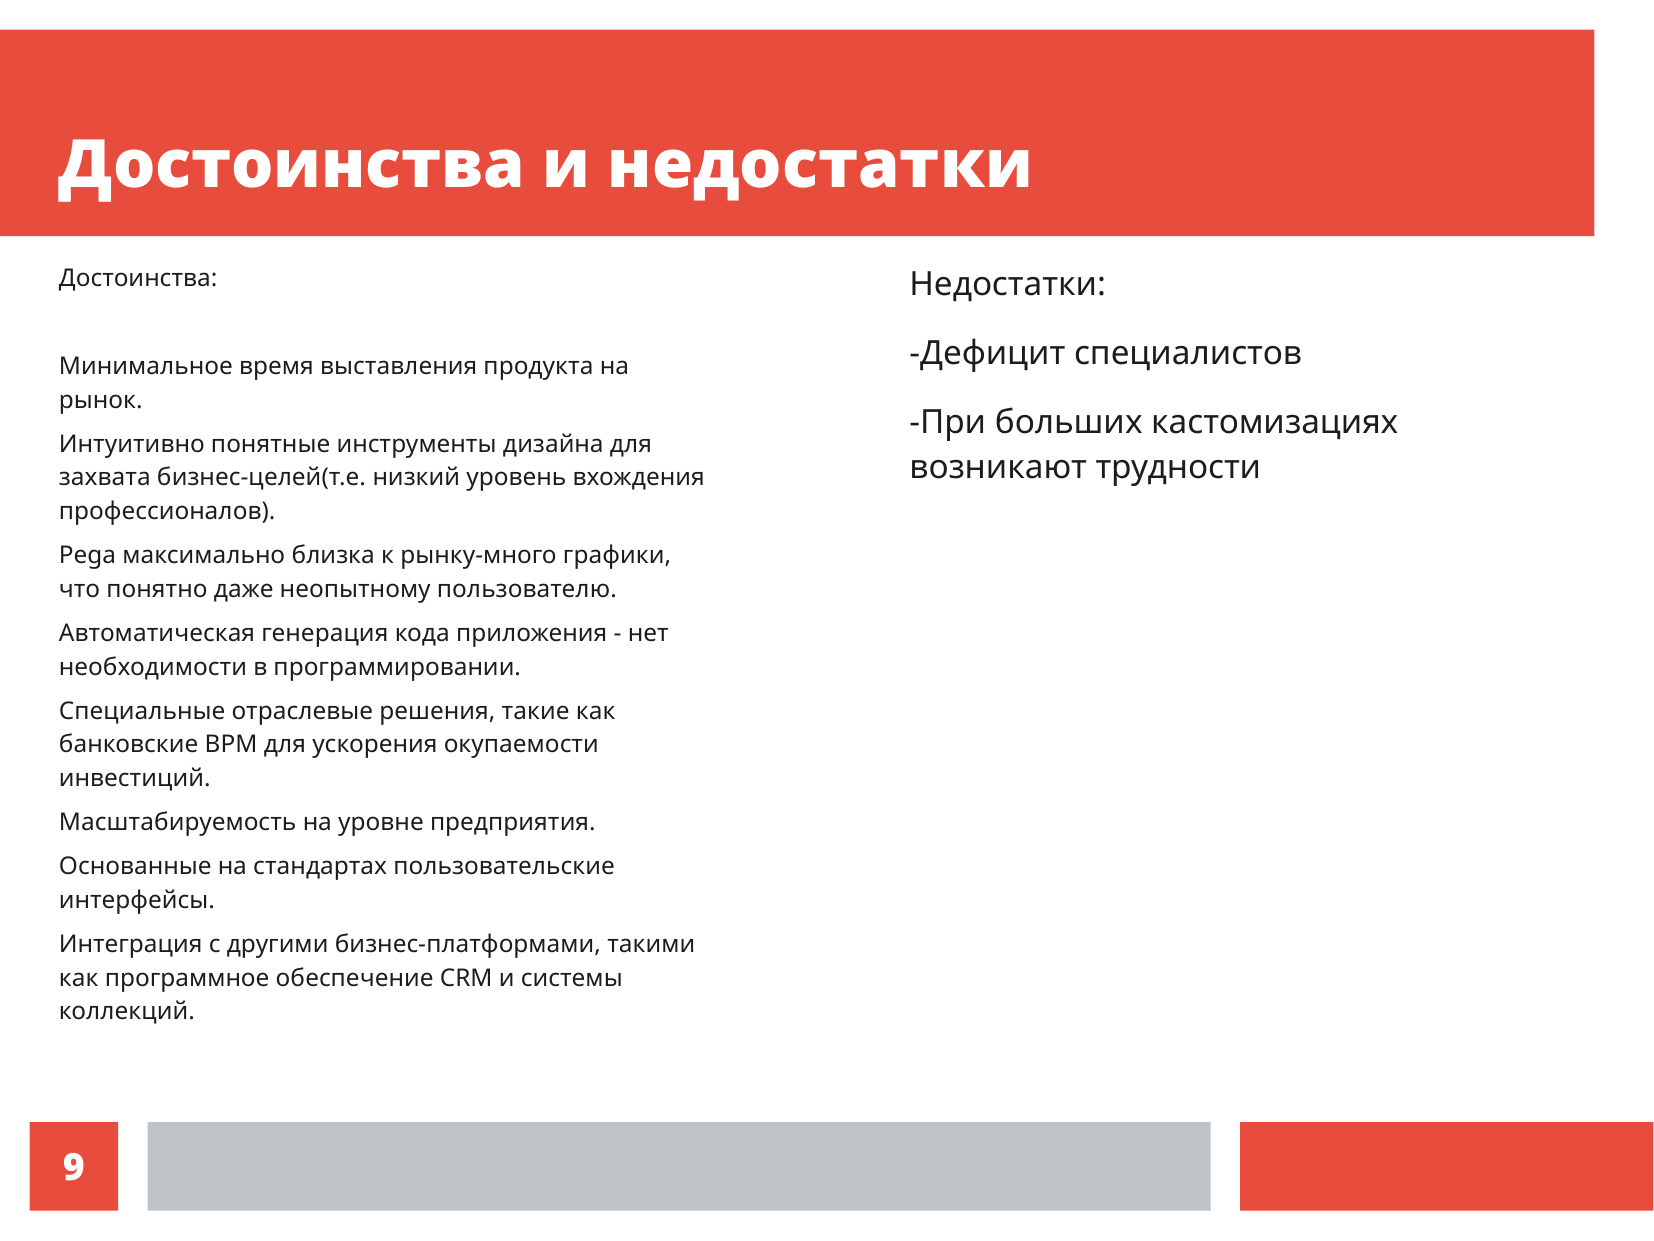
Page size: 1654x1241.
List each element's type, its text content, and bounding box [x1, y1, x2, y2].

list Недостатки: -Дефицит специалистов -При больших кастомизациях возникают трудности [909, 259, 1560, 1028]
list Достоинства: Минимальное время выставления продукта на рынок. Интуитивно понятные инструменты дизайна для захвата бизнес-целей(т.е. низкий уровень вхождения профессионалов). Pega максимально близка к рынку-много графики, что понятно даже неопытному пользователю. Автоматическая генерация кода приложения - нет необходимости в программировании. Специальные отраслевые решения, такие как банковские BPM для ускорения окупаемости инвестиций. Масштабируемость на уровне предприятия. Основанные на стандартах пользовательские интерфейсы. Интеграция с другими бизнес-платформами, такими как программное обеспечение CRM и системы коллекций. [59, 259, 709, 1028]
title Достоинства и недостатки [59, 59, 1595, 207]
text_box [59, 324, 1565, 1093]
